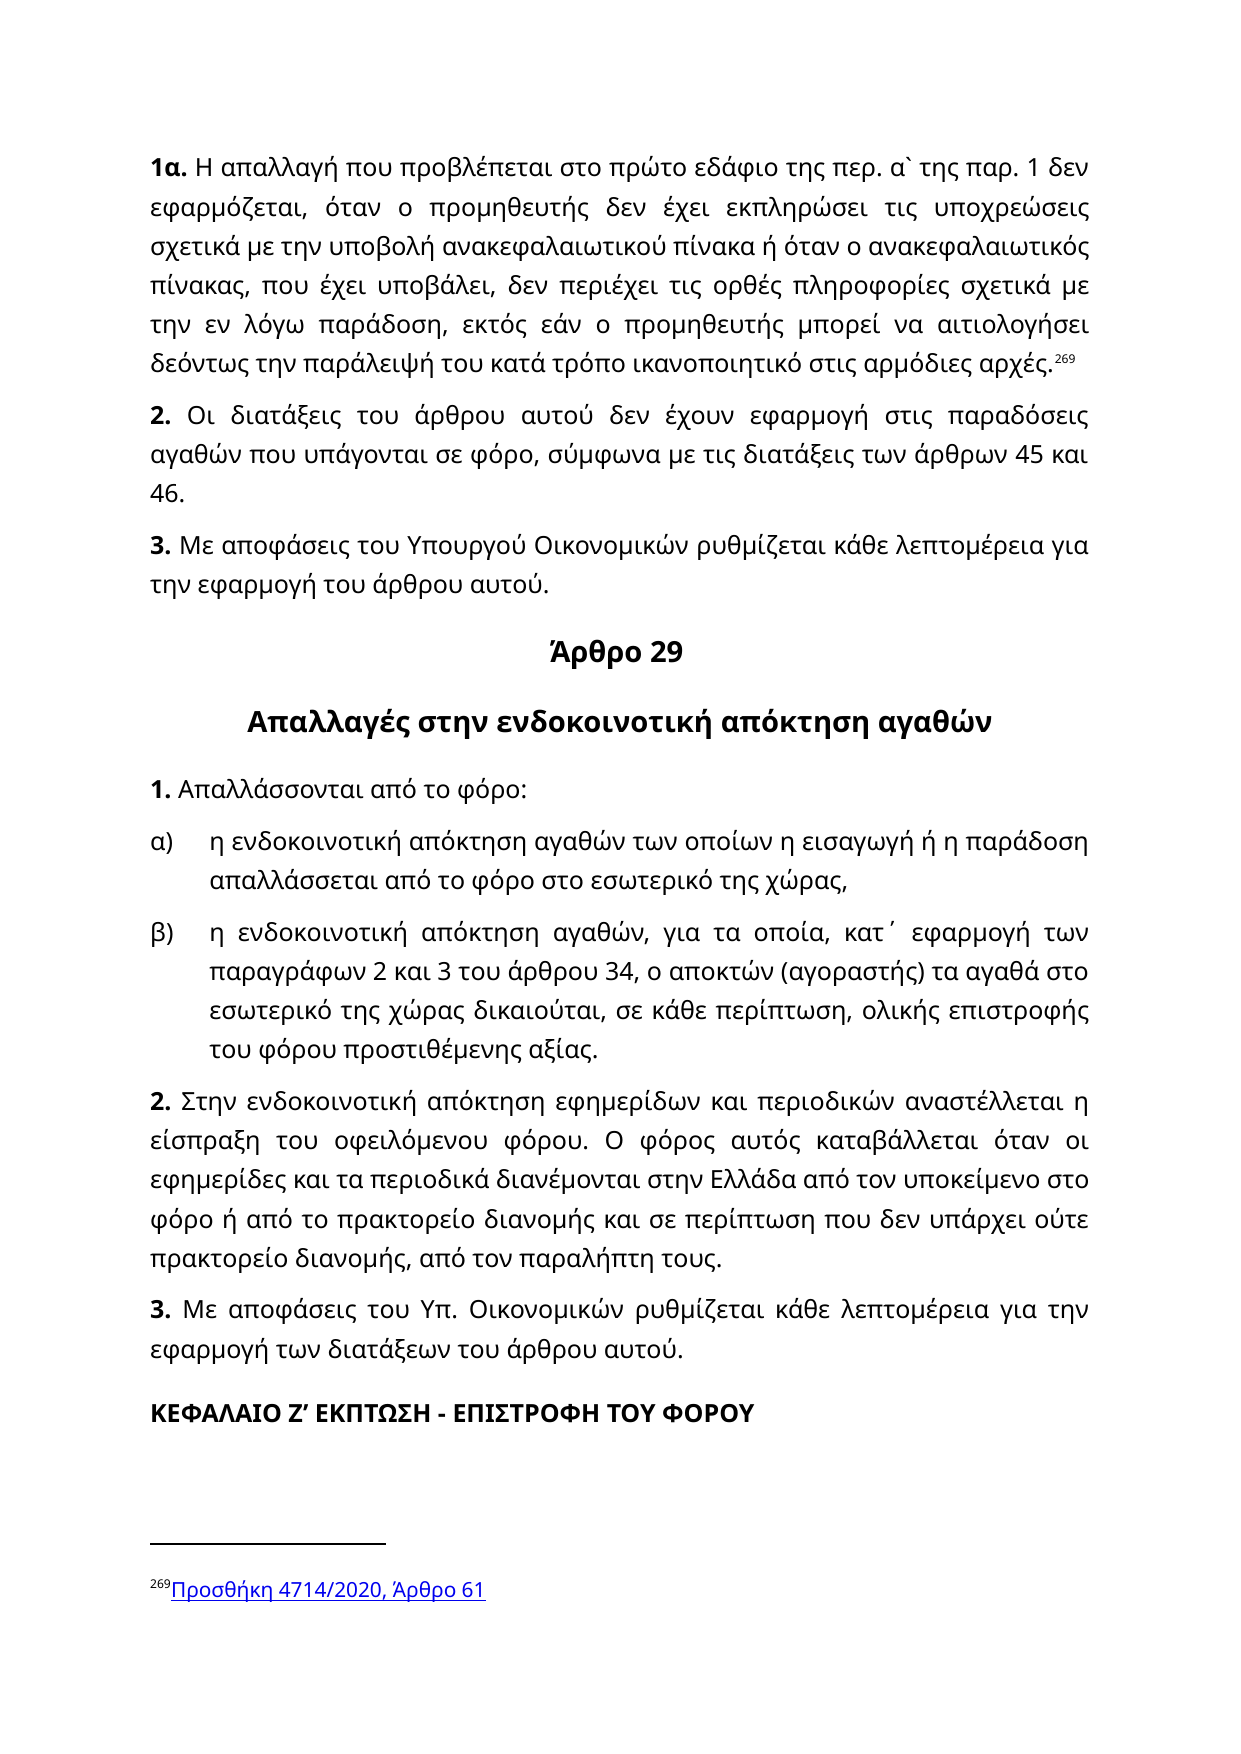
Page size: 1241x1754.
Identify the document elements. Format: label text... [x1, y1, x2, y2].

subtitle Άρθρο 29 [150, 631, 1090, 671]
text 3. Με αποφάσεις του Υπ. Οικονομικών ρυθμίζεται κάθε λεπτομέρεια για την εφαρμογή των διατάξεων του άρθρου αυτού. [150, 1292, 1090, 1365]
text 1. Απαλλάσσονται από το φόρο: [150, 772, 1090, 806]
text 1α. Η απαλλαγή που προβλέπεται στο πρώτο εδάφιο της περ. α` της παρ. 1 δεν εφαρμόζεται, όταν ο προμηθευτής δεν έχει εκπληρώσει τις υποχρεώσεις σχετικά με την υποβολή ανακεφαλαιωτικού πίνακα ή όταν ο ανακεφαλαιωτικός πίνακας, που έχει υποβάλει, δεν περιέχει τις ορθές πληροφορίες σχετικά με την εν λόγω παράδοση, εκτός εάν ο προμηθευτής μπορεί να αιτιολογήσει δεόντως την παράλειψή του κατά τρόπο ικανοποιητικό στις αρμόδιες αρχές. [150, 150, 1090, 380]
text 3. Με αποφάσεις του Υπουργού Οικονομικών ρυθμίζεται κάθε λεπτομέρεια για την εφαρμογή του άρθρου αυτού. [150, 527, 1090, 601]
text Προσθήκη 4714/2020, Άρθρο 61 [150, 1576, 1090, 1604]
list α) η ενδοκοινοτική απόκτηση αγαθών των οποίων η εισαγωγή ή η παράδοση απαλλάσσεται από το φόρο στο εσωτερικό της χώρας, [150, 824, 1090, 897]
subtitle Απαλλαγές στην ενδοκοινοτική απόκτηση αγαθών [150, 701, 1090, 741]
text 2. Στην ενδοκοινοτική απόκτηση εφημερίδων και περιοδικών αναστέλλεται η είσπραξη του οφειλόμενου φόρου. Ο φόρος αυτός καταβάλλεται όταν οι εφημερίδες και τα περιοδικά διανέμονται στην Ελλάδα από τον υποκείμενο στο φόρο ή από το πρακτορείο διανομής και σε περίπτωση που δεν υπάρχει ούτε πρακτορείο διανομής, από τον παραλήπτη τους. [150, 1084, 1090, 1274]
text 2. Οι διατάξεις του άρθρου αυτού δεν έχουν εφαρμογή στις παραδόσεις αγαθών που υπάγονται σε φόρο, σύμφωνα με τις διατάξεις των άρθρων 45 και 46. [150, 397, 1090, 510]
list β) η ενδοκοινοτική απόκτηση αγαθών, για τα οποία, κατ΄ εφαρμογή των παραγράφων 2 και 3 του άρθρου 34, ο αποκτών (αγοραστής) τα αγαθά στο εσωτερικό της χώρας δικαιούται, σε κάθε περίπτωση, ολικής επιστροφής του φόρου προστιθέμενης αξίας. [150, 914, 1090, 1066]
text ΚΕΦΑΛΑIO Z’ ΕΚΠΤΩΣΗ - ΕΠΙΣΤΡΟΦΗ ΤΟΥ ΦΟΡΟΥ [150, 1395, 1090, 1429]
